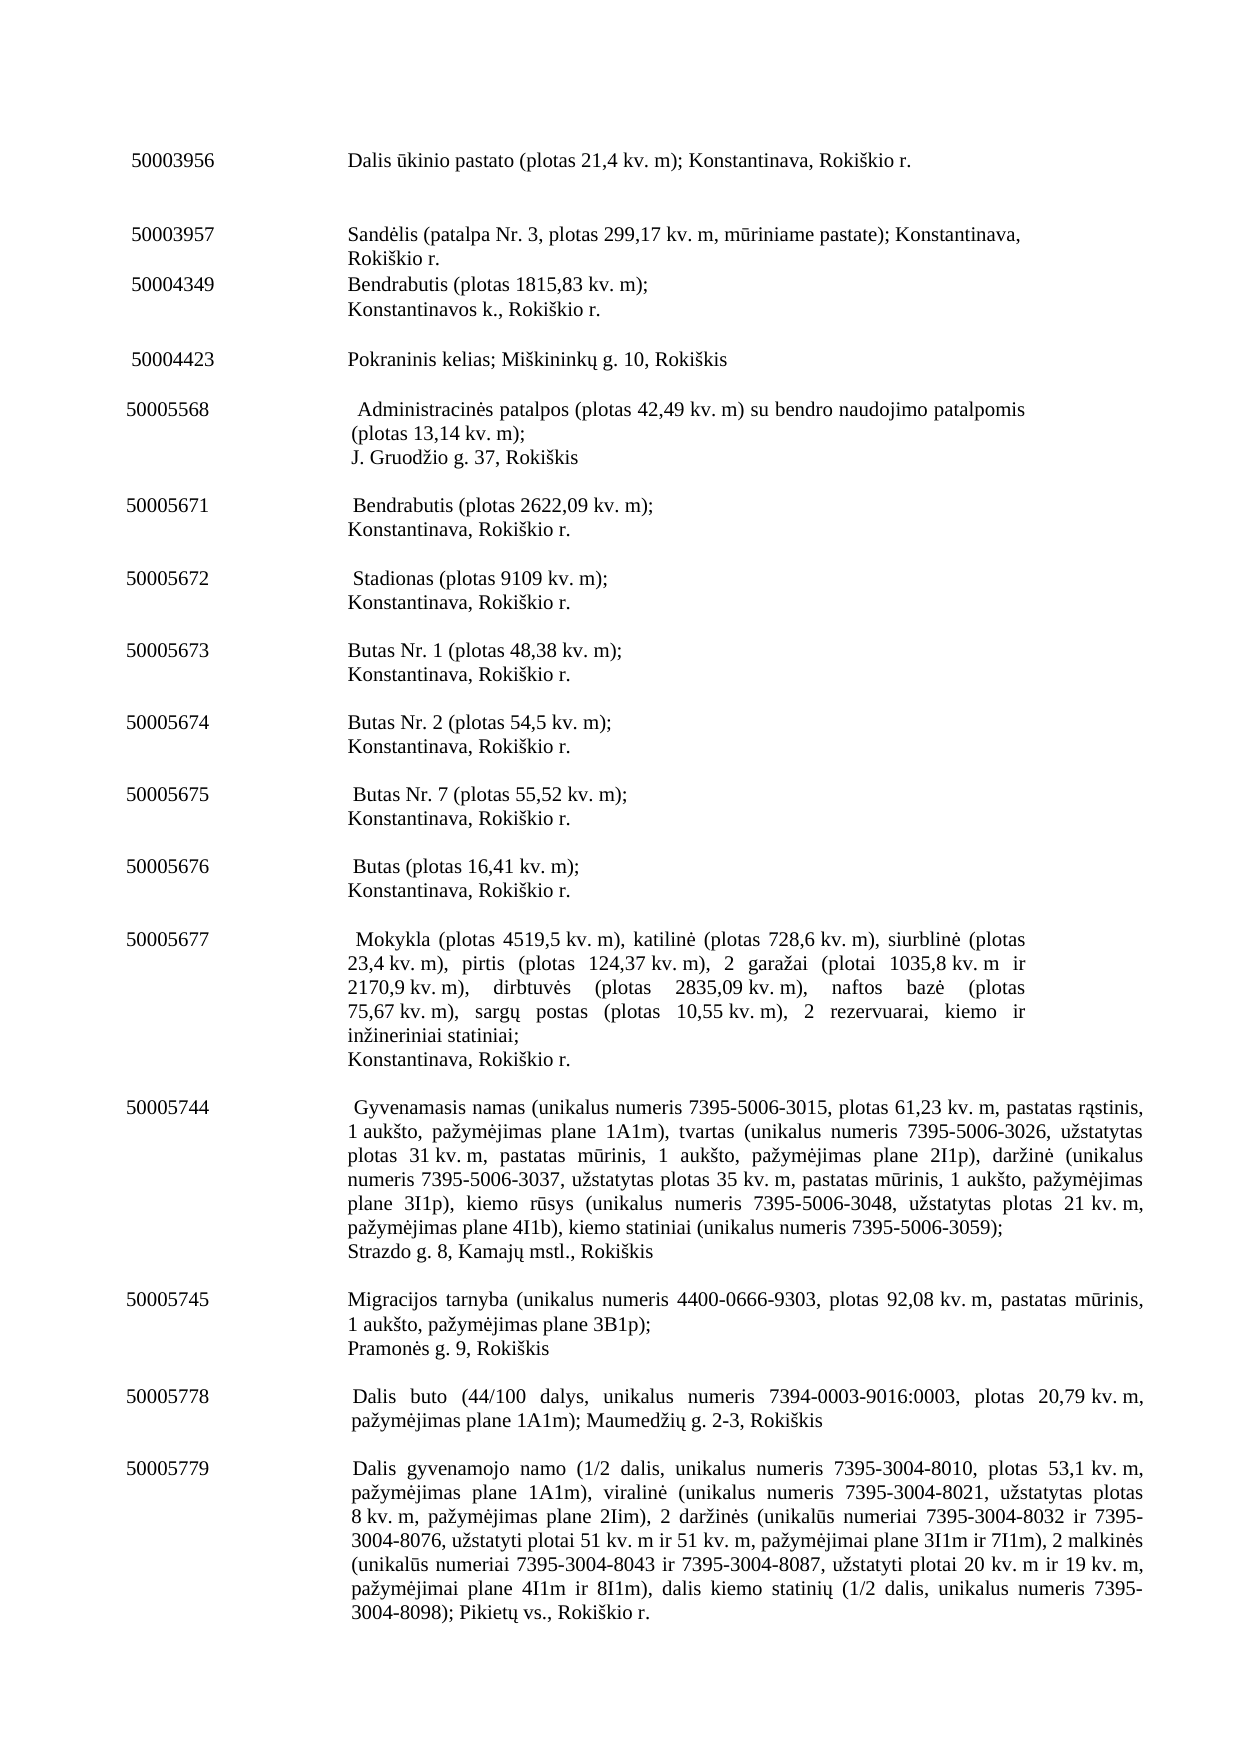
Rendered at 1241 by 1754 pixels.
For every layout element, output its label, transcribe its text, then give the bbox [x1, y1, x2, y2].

table_cell 50005568 [115, 397, 336, 493]
table_cell [1148, 638, 1155, 710]
table_cell [101, 926, 114, 1095]
table_cell [1155, 926, 1163, 1095]
table_cell [1148, 148, 1155, 198]
table_cell [1193, 1384, 1211, 1456]
table_cell [1081, 397, 1148, 493]
table_cell 50005676 [115, 854, 336, 926]
table_cell [1148, 493, 1155, 566]
table_cell [1037, 638, 1077, 710]
table_cell [1163, 273, 1170, 323]
table_cell [1163, 1095, 1170, 1287]
table_cell [1081, 638, 1148, 710]
table_cell [1163, 493, 1170, 566]
table_cell [101, 566, 114, 638]
table_cell [1163, 198, 1170, 222]
table_cell [1155, 1095, 1163, 1287]
table_cell [1155, 273, 1163, 323]
table_cell Bendrabutis (plotas 2622,09 kv. m); Konstantinava, Rokiškio r. [336, 493, 1037, 566]
table_cell [1155, 782, 1163, 854]
table_cell [1193, 854, 1211, 926]
table_cell [1193, 1288, 1211, 1384]
table_cell [1148, 397, 1155, 493]
table_cell [1081, 926, 1148, 1095]
table_cell [1170, 1456, 1192, 1648]
table_cell [101, 1288, 114, 1384]
table_cell [1037, 347, 1077, 397]
table_cell [1155, 222, 1163, 272]
table_cell [1163, 222, 1170, 272]
table_cell [1155, 638, 1163, 710]
table_cell [101, 148, 114, 198]
table_cell [1077, 638, 1081, 710]
table_cell Migracijos tarnyba (unikalus numeris 4400-0666-9303, plotas 92,08 kv. m, pastatas mūrinis, 1 aukšto, pažymėjimas plane 3B1p); Pramonės g. 9, Rokiškis [336, 1288, 1155, 1384]
table_cell Butas Nr. 1 (plotas 48,38 kv. m); Konstantinava, Rokiškio r. [336, 638, 1037, 710]
table_cell [1081, 148, 1148, 198]
table_cell [1170, 1095, 1192, 1287]
table_cell [1081, 566, 1148, 638]
table_cell [1037, 493, 1077, 566]
table_cell Sandėlis (patalpa Nr. 3, plotas 299,17 kv. m, mūriniame pastate); Konstantinava, Rokiškio r. [336, 222, 1037, 272]
table_cell [1077, 222, 1081, 272]
table_cell [1155, 493, 1163, 566]
table_cell [1170, 782, 1192, 854]
table_cell [101, 854, 114, 926]
table_cell Butas Nr. 7 (plotas 55,52 kv. m); Konstantinava, Rokiškio r. [336, 782, 1037, 854]
table_cell 50005778 [115, 1384, 336, 1456]
table_cell [101, 273, 114, 323]
table_cell 50005675 [115, 782, 336, 854]
table_cell [1163, 566, 1170, 638]
table_cell [1155, 710, 1163, 782]
table_cell [1037, 222, 1077, 272]
table_cell Administracinės patalpos (plotas 42,49 kv. m) su bendro naudojimo patalpomis (plotas 13,14 kv. m); J. Gruodžio g. 37, Rokiškis [336, 397, 1037, 493]
table_cell [1037, 926, 1077, 1095]
table_cell [1155, 566, 1163, 638]
table_cell 50004423 [115, 347, 336, 397]
table_cell [101, 782, 114, 854]
table_cell [1163, 1288, 1170, 1384]
table_cell [1193, 638, 1211, 710]
table_cell [1170, 493, 1192, 566]
table_cell [1037, 854, 1077, 926]
table_cell [1037, 273, 1077, 323]
table_cell [1148, 782, 1155, 854]
table_cell [1081, 854, 1148, 926]
table_cell [101, 1456, 114, 1648]
table_cell [1170, 198, 1192, 222]
table_cell [1193, 222, 1211, 272]
table_cell [101, 1384, 114, 1456]
table_cell [1148, 710, 1155, 782]
table_cell [101, 347, 114, 397]
table_cell 50005673 [115, 638, 336, 710]
table_cell [1155, 397, 1163, 493]
table_cell [1081, 222, 1148, 272]
table_cell [1163, 782, 1170, 854]
table_cell 50005674 [115, 710, 336, 782]
table_cell 50005744 [115, 1095, 336, 1287]
table_cell Dalis ūkinio pastato (plotas 21,4 kv. m); Konstantinava, Rokiškio r. [336, 148, 1037, 198]
table_cell [101, 638, 114, 710]
table_cell 50004349 [115, 273, 336, 323]
table_cell [1037, 782, 1077, 854]
table_cell [1037, 397, 1077, 493]
table_cell [1193, 926, 1211, 1095]
table_cell [1077, 148, 1081, 198]
table_cell [1163, 148, 1170, 198]
table_cell [1193, 1095, 1211, 1287]
table_cell [1163, 926, 1170, 1095]
table_cell 50005672 [115, 566, 336, 638]
table_cell [101, 198, 114, 222]
table_cell Butas Nr. 2 (plotas 54,5 kv. m); Konstantinava, Rokiškio r. [336, 710, 1037, 782]
table_cell [1193, 198, 1211, 222]
table_cell [1170, 926, 1192, 1095]
table_cell [1081, 347, 1148, 397]
table_cell [101, 493, 114, 566]
table_cell Pokraninis kelias; Miškininkų g. 10, Rokiškis [336, 347, 1037, 397]
table_cell Stadionas (plotas 9109 kv. m); Konstantinava, Rokiškio r. [336, 566, 1037, 638]
table_cell [1193, 347, 1211, 397]
table_cell [1170, 323, 1192, 347]
table_cell [115, 198, 1155, 222]
table_cell [1077, 347, 1081, 397]
table_cell Bendrabutis (plotas 1815,83 kv. m); Konstantinavos k., Rokiškio r. [336, 273, 1037, 323]
table_cell [1193, 148, 1211, 198]
table_cell [1037, 148, 1077, 198]
table_cell Mokykla (plotas 4519,5 kv. m), katilinė (plotas 728,6 kv. m), siurblinė (plotas 23,4 kv. m), pirtis (plotas 124,37 kv. m), 2 garažai (plotai 1035,8 kv. m ir 2170,9 kv. m), dirbtuvės (plotas 2835,09 kv. m), naftos bazė (plotas 75,67 kv. m), sargų postas (plotas 10,55 kv. m), 2 rezervuarai, kiemo ir inžineriniai statiniai; Konstantinava, Rokiškio r. [336, 926, 1037, 1095]
table_cell [1163, 638, 1170, 710]
table_cell [1170, 148, 1192, 198]
table_cell [1170, 397, 1192, 493]
table_cell [1163, 1456, 1170, 1648]
table_cell [1155, 1456, 1163, 1648]
table_cell [1163, 323, 1170, 347]
table_cell 50005745 [115, 1288, 336, 1384]
table_cell [1077, 926, 1081, 1095]
table_cell [1081, 273, 1148, 323]
table_cell [1170, 347, 1192, 397]
table_cell [1170, 638, 1192, 710]
table_cell [1163, 1384, 1170, 1456]
table_cell [101, 397, 114, 493]
table_cell Gyvenamasis namas (unikalus numeris 7395-5006-3015, plotas 61,23 kv. m, pastatas rąstinis, 1 aukšto, pažymėjimas plane 1A1m), tvartas (unikalus numeris 7395-5006-3026, užstatytas plotas 31 kv. m, pastatas mūrinis, 1 aukšto, pažymėjimas plane 2I1p), daržinė (unikalus numeris 7395-5006-3037, užstatytas plotas 35 kv. m, pastatas mūrinis, 1 aukšto, pažymėjimas plane 3I1p), kiemo rūsys (unikalus numeris 7395-5006-3048, užstatytas plotas 21 kv. m, pažymėjimas plane 4I1b), kiemo statiniai (unikalus numeris 7395-5006-3059); Strazdo g. 8, Kamajų mstl., Rokiškis [336, 1095, 1155, 1287]
table_cell 50003956 [115, 148, 336, 198]
table_cell [1148, 926, 1155, 1095]
table_cell [1155, 198, 1163, 222]
table_cell 50003957 [115, 222, 336, 272]
table_cell [1148, 566, 1155, 638]
table_cell 50005779 [115, 1456, 336, 1648]
table_cell [1170, 854, 1192, 926]
table_cell [1163, 397, 1170, 493]
table_cell [1193, 782, 1211, 854]
table_cell [1193, 323, 1211, 347]
table_cell [1170, 710, 1192, 782]
table_cell [1148, 273, 1155, 323]
table_cell [1155, 1384, 1163, 1456]
table_cell [1155, 347, 1163, 397]
table_cell [1148, 347, 1155, 397]
table_cell [1037, 710, 1077, 782]
table_cell [1077, 710, 1081, 782]
table_cell [1193, 273, 1211, 323]
table_cell [1077, 397, 1081, 493]
table_cell [1077, 782, 1081, 854]
table_cell [1155, 323, 1163, 347]
table_cell [1155, 148, 1163, 198]
table_cell [1077, 493, 1081, 566]
table_cell Dalis buto (44/100 dalys, unikalus numeris 7394-0003-9016:0003, plotas 20,79 kv. m, pažymėjimas plane 1A1m); Maumedžių g. 2-3, Rokiškis [336, 1384, 1155, 1456]
table_cell [101, 1095, 114, 1287]
table_cell [1148, 854, 1155, 926]
table_cell [1170, 1288, 1192, 1384]
table_cell [1077, 854, 1081, 926]
table_cell [101, 323, 114, 347]
table_cell [101, 710, 114, 782]
table_cell [1193, 397, 1211, 493]
table_cell [1193, 566, 1211, 638]
table_cell [1193, 493, 1211, 566]
table_cell [1077, 566, 1081, 638]
table_cell [1163, 710, 1170, 782]
table_cell [1170, 222, 1192, 272]
table_cell [1170, 566, 1192, 638]
table_cell [1155, 854, 1163, 926]
table_cell [1170, 273, 1192, 323]
table_cell [1081, 493, 1148, 566]
table_cell Butas (plotas 16,41 kv. m); Konstantinava, Rokiškio r. [336, 854, 1037, 926]
table_cell [1193, 1456, 1211, 1648]
table_cell [1163, 347, 1170, 397]
table_cell [1077, 273, 1081, 323]
table_cell [1170, 1384, 1192, 1456]
table_cell [1081, 782, 1148, 854]
table_cell [115, 323, 1155, 347]
table_cell [1163, 854, 1170, 926]
table_cell 50005671 [115, 493, 336, 566]
table_cell [1193, 710, 1211, 782]
table_cell [1155, 1288, 1163, 1384]
table_cell 50005677 [115, 926, 336, 1095]
table_cell [1081, 710, 1148, 782]
table_cell [1148, 222, 1155, 272]
table_cell [1037, 566, 1077, 638]
table_cell [101, 222, 114, 272]
table_cell Dalis gyvenamojo namo (1/2 dalis, unikalus numeris 7395-3004-8010, plotas 53,1 kv. m, pažymėjimas plane 1A1m), viralinė (unikalus numeris 7395-3004-8021, užstatytas plotas 8 kv. m, pažymėjimas plane 2Iim), 2 daržinės (unikalūs numeriai 7395-3004-8032 ir 7395-3004-8076, užstatyti plotai 51 kv. m ir 51 kv. m, pažymėjimai plane 3I1m ir 7I1m), 2 malkinės (unikalūs numeriai 7395-3004-8043 ir 7395-3004-8087, užstatyti plotai 20 kv. m ir 19 kv. m, pažymėjimai plane 4I1m ir 8I1m), dalis kiemo statinių (1/2 dalis, unikalus numeris 7395-3004-8098); Pikietų vs., Rokiškio r. [336, 1456, 1155, 1648]
